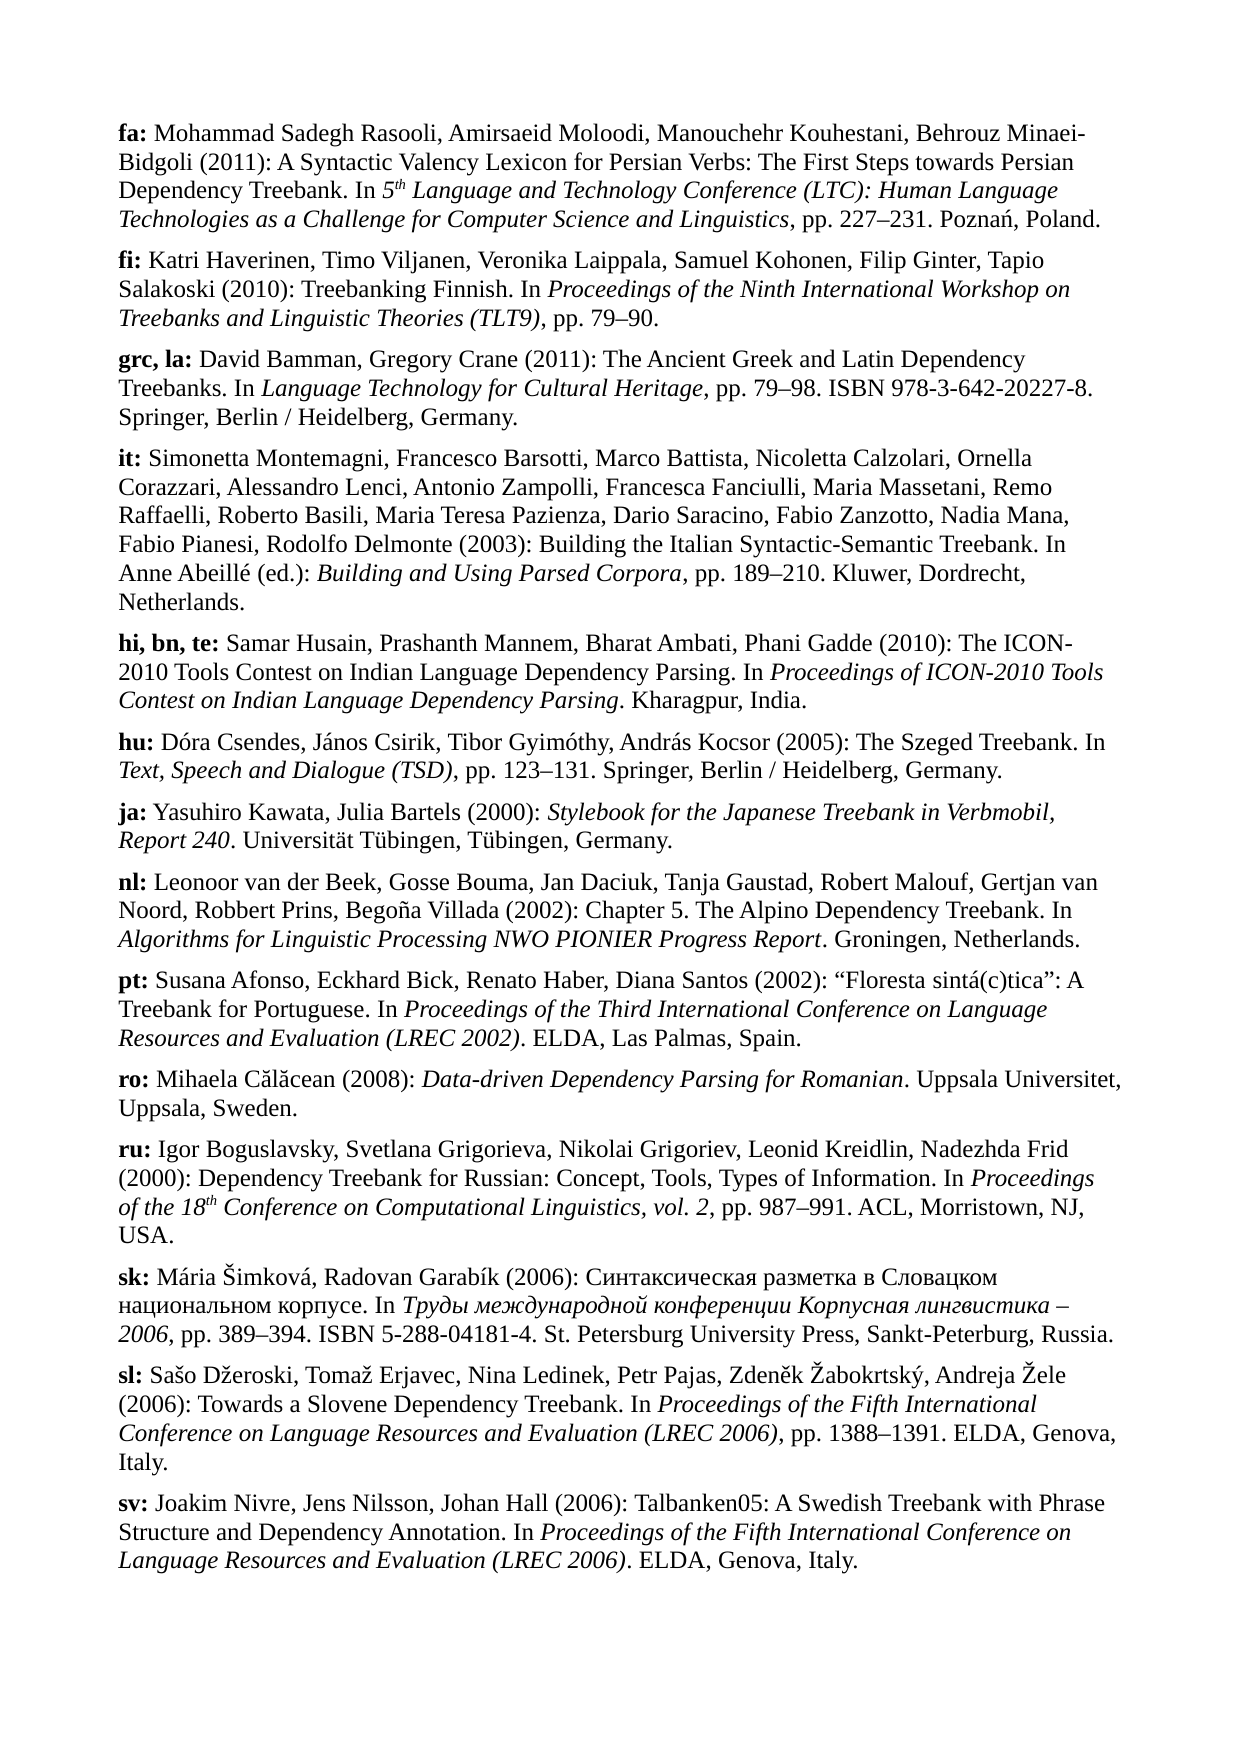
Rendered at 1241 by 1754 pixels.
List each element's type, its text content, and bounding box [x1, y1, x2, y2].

text ja: Yasuhiro Kawata, Julia Bartels (2000): Stylebook for the Japanese Treebank in Verbmobil, Report 240. Universität Tübingen, Tübingen, Germany. [118, 797, 1122, 854]
text it: Simonetta Montemagni, Francesco Barsotti, Marco Battista, Nicoletta Calzolari, Ornella Corazzari, Alessandro Lenci, Antonio Zampolli, Francesca Fanciulli, Maria Massetani, Remo Raffaelli, Roberto Basili, Maria Teresa Pazienza, Dario Saracino, Fabio Zanzotto, Nadia Mana, Fabio Pianesi, Rodolfo Delmonte (2003): Building the Italian Syntactic-Semantic Treebank. In Anne Abeillé (ed.): Building and Using Parsed Corpora, pp. 189–210. Kluwer, Dordrecht, Netherlands. [118, 443, 1122, 616]
text hi, bn, te: Samar Husain, Prashanth Mannem, Bharat Ambati, Phani Gadde (2010): The ICON-2010 Tools Contest on Indian Language Dependency Parsing. In Proceedings of ICON-2010 Tools Contest on Indian Language Dependency Parsing. Kharagpur, India. [118, 628, 1122, 714]
text ro: Mihaela Călăcean (2008): Data-driven Dependency Parsing for Romanian. Uppsala Universitet, Uppsala, Sweden. [118, 1064, 1122, 1122]
text nl: Leonoor van der Beek, Gosse Bouma, Jan Daciuk, Tanja Gaustad, Robert Malouf, Gertjan van Noord, Robbert Prins, Begoña Villada (2002): Chapter 5. The Alpino Dependency Treebank. In Algorithms for Linguistic Processing NWO PIONIER Progress Report. Groningen, Netherlands. [118, 867, 1122, 953]
text sk: Mária Šimková, Radovan Garabík (2006): Синтаксическая разметка в Словацком национальном корпусе. In Tруды международной конференции Корпусная лингвистика – 2006, pp. 389–394. ISBN 5-288-04181-4. St. Petersburg University Press, Sankt-Peterburg, Russia. [118, 1262, 1122, 1348]
text fi: Katri Haverinen, Timo Viljanen, Veronika Laippala, Samuel Kohonen, Filip Ginter, Tapio Salakoski (2010): Treebanking Finnish. In Proceedings of the Ninth International Workshop on Treebanks and Linguistic Theories (TLT9), pp. 79–90. [118, 246, 1122, 332]
text pt: Susana Afonso, Eckhard Bick, Renato Haber, Diana Santos (2002): “Floresta sintá(c)tica”: A Treebank for Portuguese. In Proceedings of the Third International Conference on Language Resources and Evaluation (LREC 2002). ELDA, Las Palmas, Spain. [118, 966, 1122, 1052]
text hu: Dóra Csendes, János Csirik, Tibor Gyimóthy, András Kocsor (2005): The Szeged Treebank. In Text, Speech and Dialogue (TSD), pp. 123–131. Springer, Berlin / Heidelberg, Germany. [118, 727, 1122, 784]
text fa: Mohammad Sadegh Rasooli, Amirsaeid Moloodi, Manouchehr Kouhestani, Behrouz Minaei-Bidgoli (2011): A Syntactic Valency Lexicon for Persian Verbs: The First Steps towards Persian Dependency Treebank. In 5th Language and Technology Conference (LTC): Human Language Technologies as a Challenge for Computer Science and Linguistics, pp. 227–231. Poznań, Poland. [118, 118, 1122, 233]
text sl: Sašo Džeroski, Tomaž Erjavec, Nina Ledinek, Petr Pajas, Zdeněk Žabokrtský, Andreja Žele (2006): Towards a Slovene Dependency Treebank. In Proceedings of the Fifth International Conference on Language Resources and Evaluation (LREC 2006), pp. 1388–1391. ELDA, Genova, Italy. [118, 1361, 1122, 1476]
text sv: Joakim Nivre, Jens Nilsson, Johan Hall (2006): Talbanken05: A Swedish Treebank with Phrase Structure and Dependency Annotation. In Proceedings of the Fifth International Conference on Language Resources and Evaluation (LREC 2006). ELDA, Genova, Italy. [118, 1488, 1122, 1574]
text grc, la: David Bamman, Gregory Crane (2011): The Ancient Greek and Latin Dependency Treebanks. In Language Technology for Cultural Heritage, pp. 79–98. ISBN 978-3-642-20227-8. Springer, Berlin / Heidelberg, Germany. [118, 344, 1122, 431]
text ru: Igor Boguslavsky, Svetlana Grigorieva, Nikolai Grigoriev, Leonid Kreidlin, Nadezhda Frid (2000): Dependency Treebank for Russian: Concept, Tools, Types of Information. In Proceedings of the 18th Conference on Computational Linguistics, vol. 2, pp. 987–991. ACL, Morristown, NJ, USA. [118, 1134, 1122, 1249]
